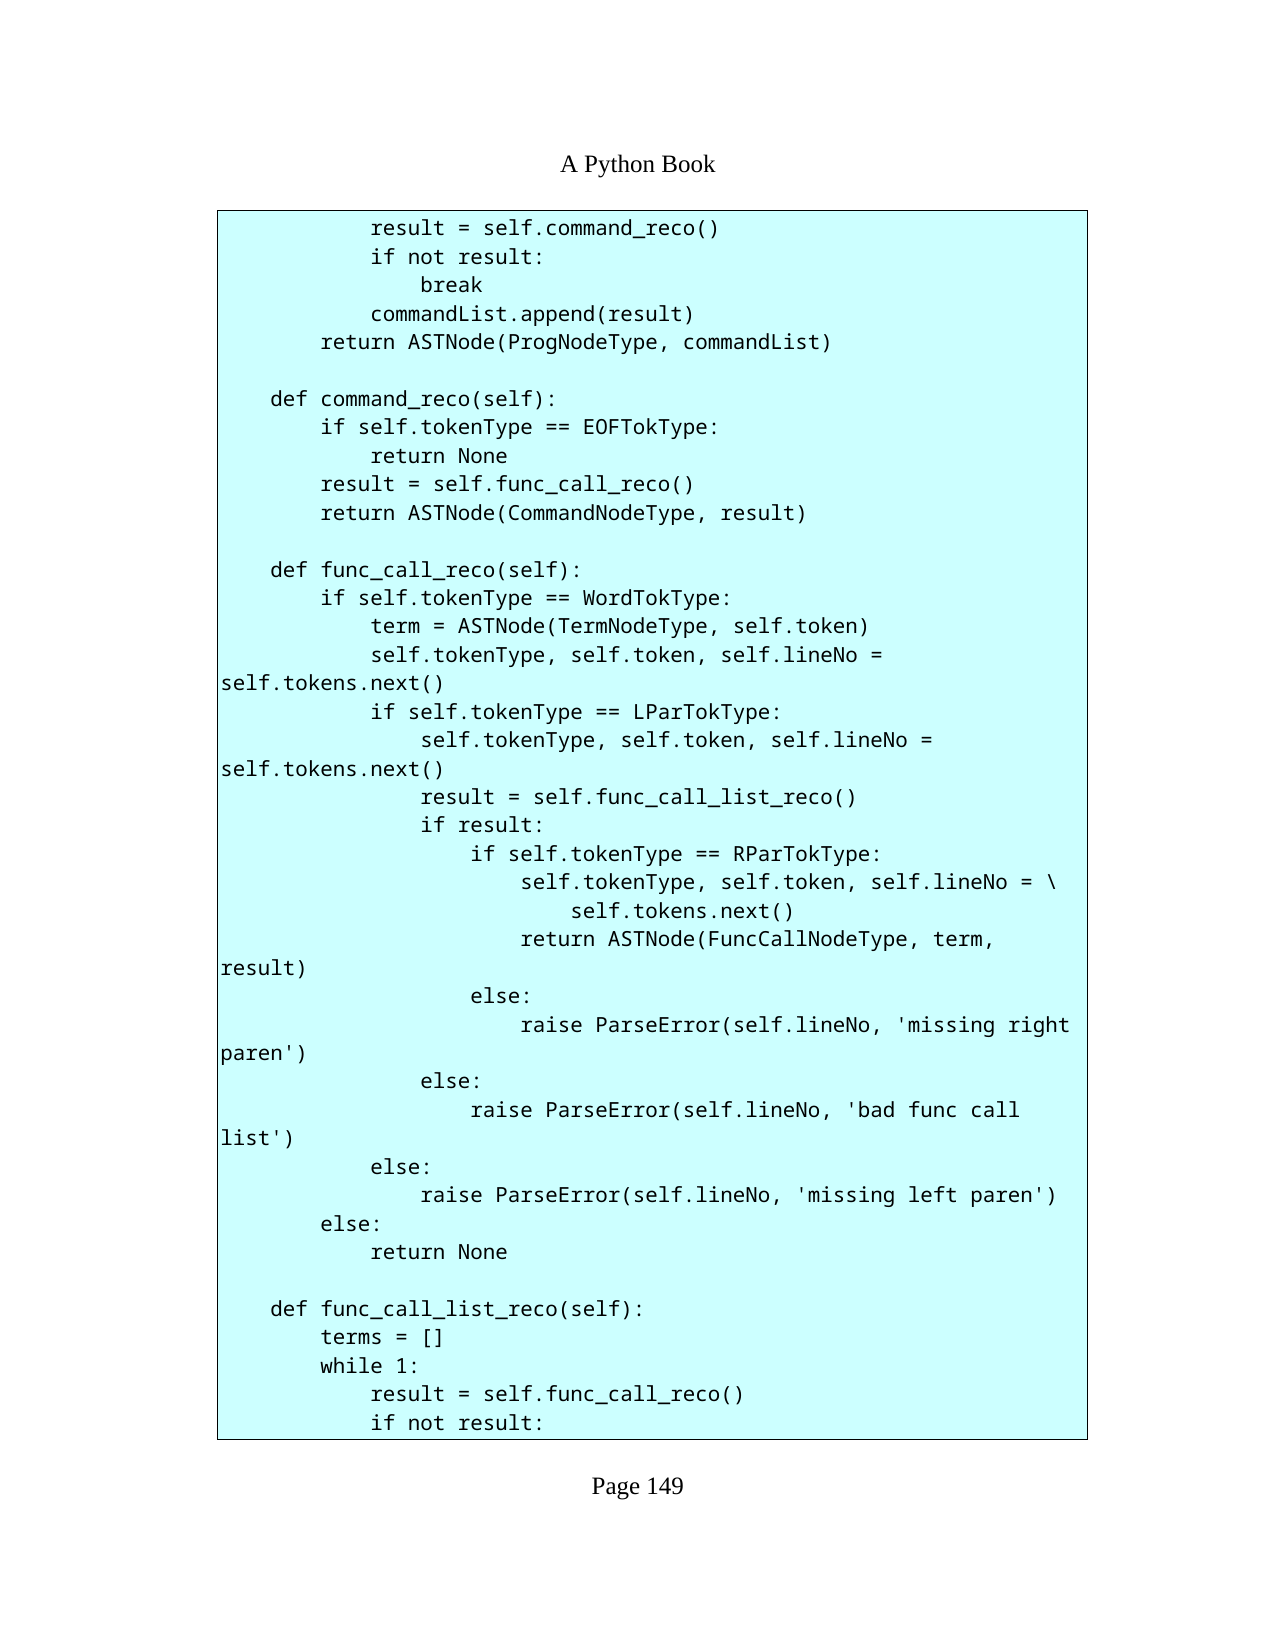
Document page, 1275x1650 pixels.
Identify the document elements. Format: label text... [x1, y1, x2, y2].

text result = self.command_reco() if not result: break commandList.append(result) return ASTNode(ProgNodeType, commandList) def command_reco(self): if self.tokenType == EOFTokType: return None result = self.func_call_reco() return ASTNode(CommandNodeType, result) def func_call_reco(self): if self.tokenType == WordTokType: term = ASTNode(TermNodeType, self.token) self.tokenType, self.token, self.lineNo = self.tokens.next() if self.tokenType == LParTokType: self.tokenType, self.token, self.lineNo = self.tokens.next() result = self.func_call_list_reco() if result: if self.tokenType == RParTokType: self.tokenType, self.token, self.lineNo = \ self.tokens.next() return ASTNode(FuncCallNodeType, term, result) else: raise ParseError(self.lineNo, 'missing right paren') else: raise ParseError(self.lineNo, 'bad func call list') else: raise ParseError(self.lineNo, 'missing left paren') else: return None def func_call_list_reco(self): terms = [] while 1: result = self.func_call_reco() if not result: [218, 211, 1087, 1439]
